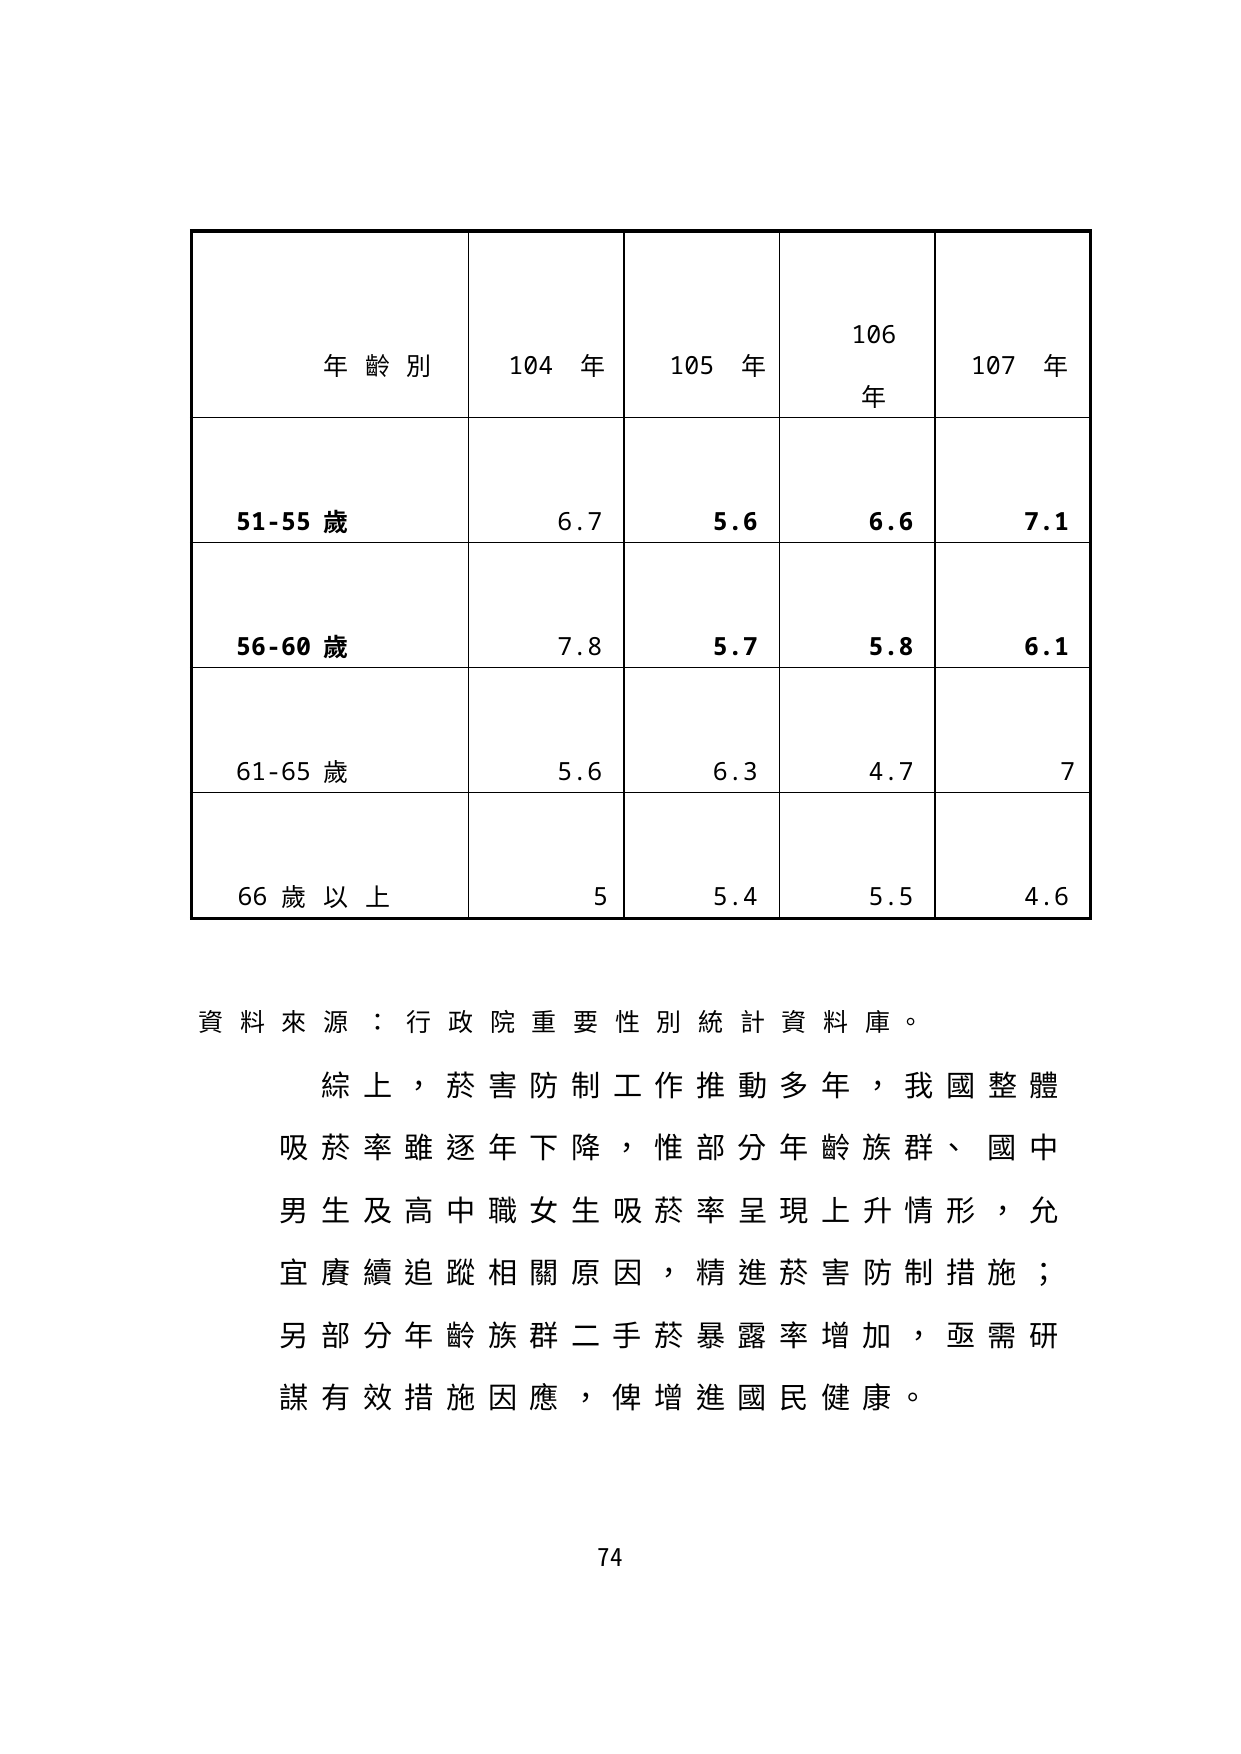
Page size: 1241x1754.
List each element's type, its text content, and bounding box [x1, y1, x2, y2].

table_cell 7.1 [936, 418, 1089, 542]
table_cell 6.6 [780, 418, 934, 542]
table_cell 5.6 [469, 668, 623, 792]
table_cell 7.8 [469, 543, 623, 667]
table_cell 4.6 [936, 793, 1089, 917]
table_cell 61-65歲 [193, 668, 468, 792]
table_cell 6.7 [469, 418, 623, 542]
table_cell 6.3 [625, 668, 779, 792]
table_cell 56-60歲 [193, 543, 468, 667]
table_cell 6.1 [936, 543, 1089, 667]
table_header 年齡別 [193, 233, 468, 417]
table_cell 5.4 [625, 793, 779, 917]
table_cell 5.5 [780, 793, 934, 917]
table_cell 51-55歲 [193, 418, 468, 542]
table_header 106年 [780, 233, 934, 417]
table_cell 66歲以上 [193, 793, 468, 917]
table_header 105年 [625, 233, 779, 417]
table_cell 7 [936, 668, 1089, 792]
table_cell 5.8 [780, 543, 934, 667]
table_cell 5 [469, 793, 623, 917]
table_header 104年 [469, 233, 623, 417]
text 資料來源：行政院重要性別統計資料庫。 [190, 979, 1065, 1042]
table_cell 5.6 [625, 418, 779, 542]
table_cell 5.7 [625, 543, 779, 667]
table_cell 4.7 [780, 668, 934, 792]
text 綜上，菸害防制工作推動多年，我國整體吸菸率雖逐年下降，惟部分年齡族群、國中男生及高中職女生吸菸率呈現上升情形，允宜賡續追蹤相關原因，精進菸害防制措施；另部分年齡族群二手菸暴露率增加，亟需研謀有效措施因應，俾增進國民健康。 [249, 1042, 1065, 1417]
table_header 107年 [936, 233, 1089, 417]
